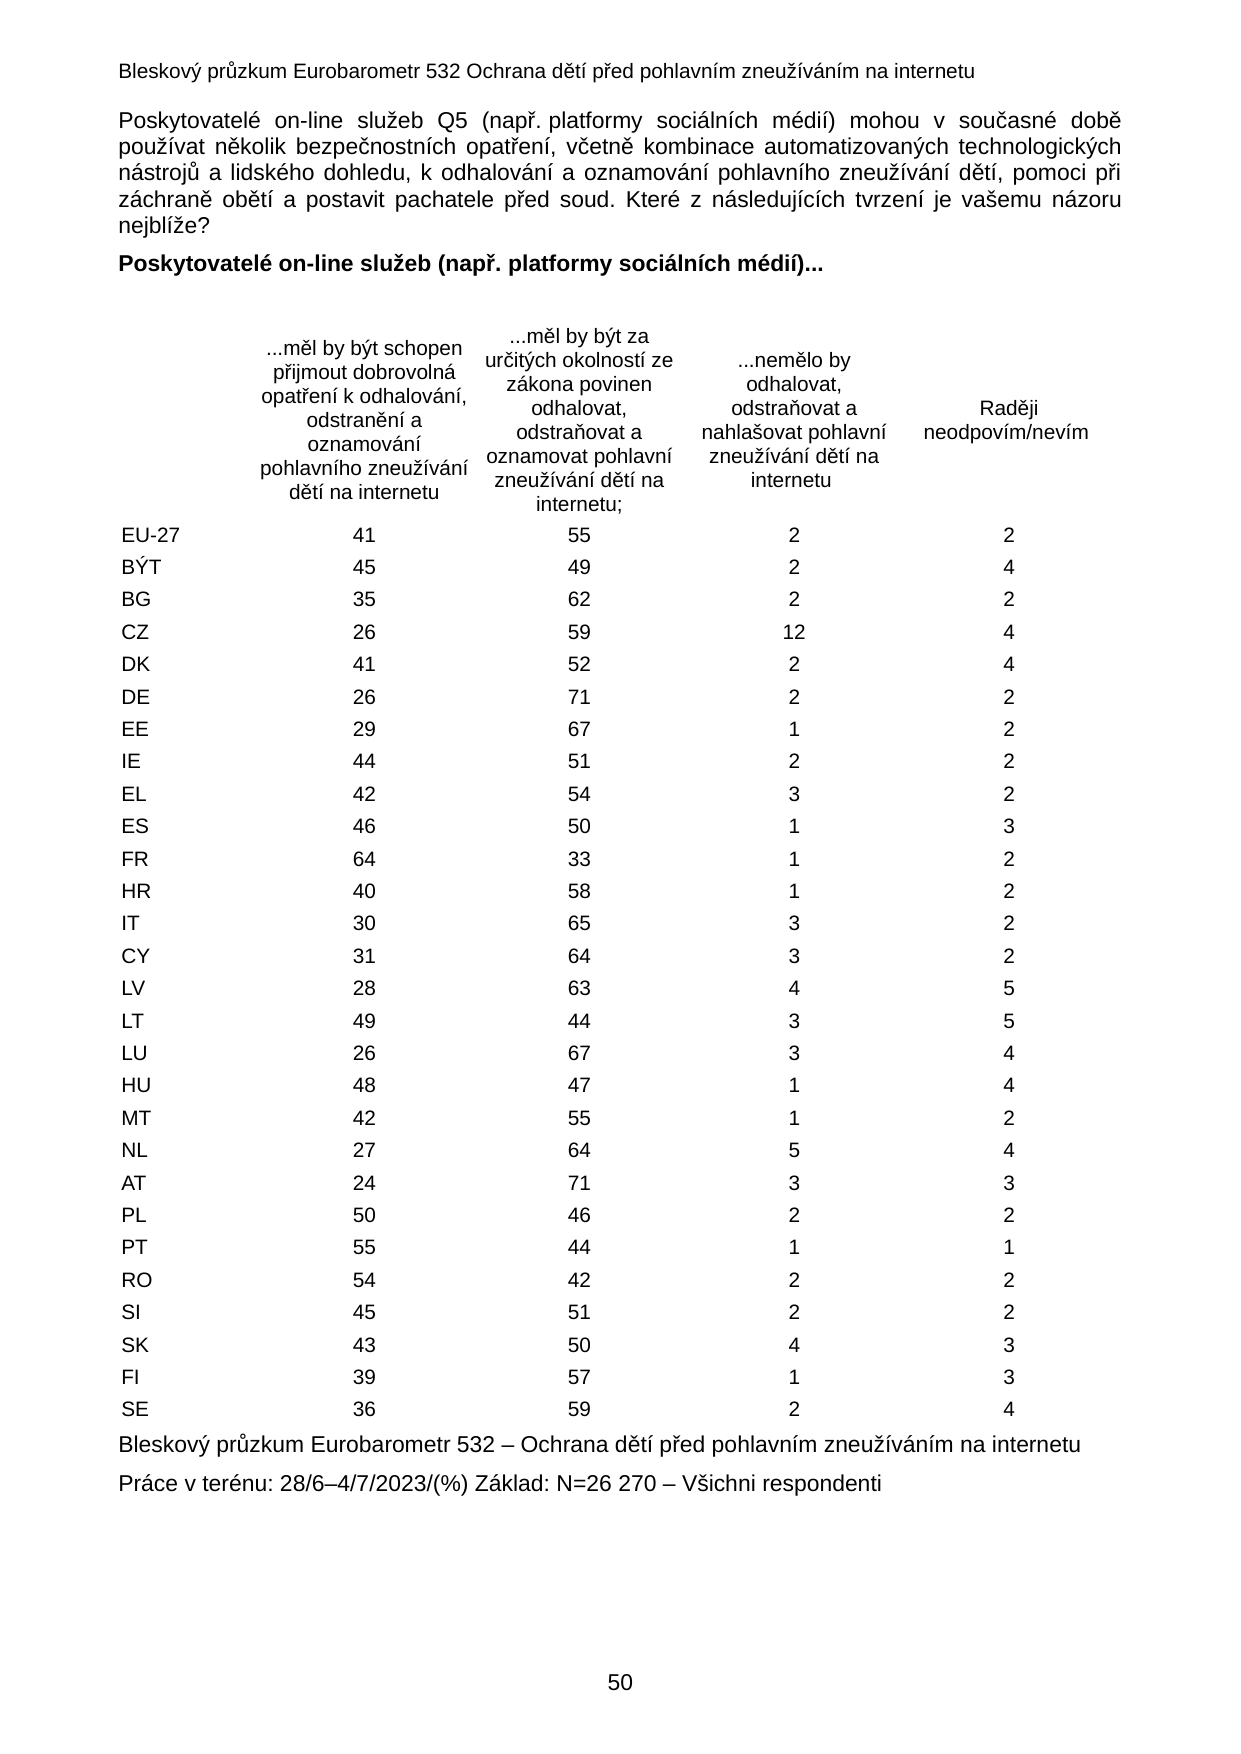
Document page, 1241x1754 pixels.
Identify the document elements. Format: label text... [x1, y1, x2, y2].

table_cell CZ [118, 616, 257, 648]
table_cell 33 [472, 842, 687, 875]
table_cell 4 [901, 616, 1116, 648]
table_cell 30 [257, 907, 472, 939]
table_cell 4 [687, 972, 901, 1004]
text Poskytovatelé on-line služeb Q5 (např. platformy sociálních médií) mohou v současné době používat několik bezpečnostních opatření, včetně kombinace automatizovaných technologických nástrojů a lidského dohledu, k odhalování a oznamování pohlavního zneužívání dětí, pomoci při záchraně obětí a postavit pachatele před soud. Které z následujících tvrzení je vašemu názoru nejblíže? [118, 107, 1122, 238]
table_cell 46 [257, 810, 472, 842]
table_cell 1 [687, 810, 901, 842]
table_cell 2 [901, 940, 1116, 972]
table_cell 2 [901, 680, 1116, 713]
text Bleskový průzkum Eurobarometr 532 – Ochrana dětí před pohlavním zneužíváním na internetu [118, 1431, 1122, 1458]
table_cell CY [118, 940, 257, 972]
table_cell 71 [472, 1166, 687, 1199]
table_cell 62 [472, 583, 687, 616]
text Práce v terénu: 28/6–4/7/2023/(%) Základ: N=26 270 – Všichni respondenti [118, 1469, 1122, 1496]
table_cell 49 [472, 551, 687, 583]
table_cell 1 [687, 842, 901, 875]
table_cell 4 [901, 1393, 1116, 1425]
table_cell SE [118, 1393, 257, 1425]
table_cell 2 [687, 1264, 901, 1296]
table_cell 4 [687, 1328, 901, 1361]
table_cell 57 [472, 1361, 687, 1393]
table_cell 51 [472, 745, 687, 777]
table_cell IE [118, 745, 257, 777]
table_cell 2 [901, 907, 1116, 939]
table_cell 2 [687, 1393, 901, 1425]
table_cell 2 [687, 648, 901, 680]
table_cell NL [118, 1134, 257, 1166]
table_cell 1 [901, 1231, 1116, 1263]
table_cell 3 [687, 778, 901, 810]
table_cell BÝT [118, 551, 257, 583]
table_cell 3 [901, 1328, 1116, 1361]
table_cell 2 [687, 1199, 901, 1231]
table_cell 3 [687, 1004, 901, 1037]
table_cell 1 [687, 1101, 901, 1134]
table_cell 31 [257, 940, 472, 972]
table_cell 2 [901, 518, 1116, 551]
table_cell SI [118, 1296, 257, 1328]
table_cell 58 [472, 875, 687, 907]
table_header ...měl by být schopen přijmout dobrovolná opatření k odhalování, odstranění a oznamování pohlavního zneužívání dětí na internetu [257, 321, 472, 518]
table_cell 2 [901, 1296, 1116, 1328]
table_cell 64 [257, 842, 472, 875]
table_cell 2 [687, 1296, 901, 1328]
table_cell 4 [901, 1134, 1116, 1166]
table_cell 44 [472, 1004, 687, 1037]
table_cell 40 [257, 875, 472, 907]
table_cell 35 [257, 583, 472, 616]
table_cell 2 [901, 778, 1116, 810]
table_cell 1 [687, 1069, 901, 1101]
table_cell 2 [687, 551, 901, 583]
table_cell FR [118, 842, 257, 875]
table_cell EL [118, 778, 257, 810]
table_cell 4 [901, 1069, 1116, 1101]
table_cell 45 [257, 1296, 472, 1328]
table_cell 51 [472, 1296, 687, 1328]
table_cell 24 [257, 1166, 472, 1199]
table_cell 28 [257, 972, 472, 1004]
table_cell 29 [257, 713, 472, 745]
table_cell 26 [257, 680, 472, 713]
table_cell 44 [472, 1231, 687, 1263]
table_cell 2 [687, 680, 901, 713]
table_cell 42 [257, 778, 472, 810]
table_cell 2 [901, 713, 1116, 745]
table_cell 3 [687, 1037, 901, 1069]
table_cell 46 [472, 1199, 687, 1231]
table_cell 55 [472, 518, 687, 551]
table_cell DK [118, 648, 257, 680]
table_cell 67 [472, 1037, 687, 1069]
table_cell HU [118, 1069, 257, 1101]
table_cell 47 [472, 1069, 687, 1101]
table_cell 4 [901, 1037, 1116, 1069]
table_cell 50 [472, 1328, 687, 1361]
table_cell 3 [901, 1166, 1116, 1199]
table_cell 43 [257, 1328, 472, 1361]
table_cell 5 [901, 972, 1116, 1004]
table_cell 2 [687, 518, 901, 551]
table_cell RO [118, 1264, 257, 1296]
table_cell 39 [257, 1361, 472, 1393]
table_cell 42 [257, 1101, 472, 1134]
table_cell 48 [257, 1069, 472, 1101]
table_cell 41 [257, 518, 472, 551]
table_cell 42 [472, 1264, 687, 1296]
table_cell 3 [687, 1166, 901, 1199]
table_cell LT [118, 1004, 257, 1037]
table_cell 2 [901, 1199, 1116, 1231]
table_cell 67 [472, 713, 687, 745]
table_cell BG [118, 583, 257, 616]
table_cell 71 [472, 680, 687, 713]
table_cell 49 [257, 1004, 472, 1037]
table_cell SK [118, 1328, 257, 1361]
table_cell EU-27 [118, 518, 257, 551]
table_cell 3 [687, 940, 901, 972]
table_header ...měl by být za určitých okolností ze zákona povinen odhalovat, odstraňovat a oznamovat pohlavní zneužívání dětí na internetu; [472, 321, 687, 518]
text Poskytovatelé on-line služeb (např. platformy sociálních médií)... [118, 250, 1122, 277]
table_cell 1 [687, 1231, 901, 1263]
table_cell 64 [472, 940, 687, 972]
table_cell 36 [257, 1393, 472, 1425]
table_cell 41 [257, 648, 472, 680]
table_cell 2 [901, 1101, 1116, 1134]
table_cell 44 [257, 745, 472, 777]
table_cell AT [118, 1166, 257, 1199]
table_header Raději neodpovím/nevím [901, 321, 1116, 518]
table_cell 64 [472, 1134, 687, 1166]
table_cell 2 [901, 842, 1116, 875]
table_cell HR [118, 875, 257, 907]
table_cell 1 [687, 875, 901, 907]
table_cell 26 [257, 1037, 472, 1069]
table_cell 5 [687, 1134, 901, 1166]
table_cell 1 [687, 1361, 901, 1393]
table_cell 26 [257, 616, 472, 648]
table_cell 59 [472, 1393, 687, 1425]
table_cell FI [118, 1361, 257, 1393]
table_cell 3 [901, 810, 1116, 842]
table_cell EE [118, 713, 257, 745]
table_cell PT [118, 1231, 257, 1263]
table_cell 5 [901, 1004, 1116, 1037]
table_header ...nemělo by odhalovat, odstraňovat a nahlašovat pohlavní zneužívání dětí na internetu [687, 321, 901, 518]
table_cell LU [118, 1037, 257, 1069]
table_cell PL [118, 1199, 257, 1231]
table_cell 2 [901, 583, 1116, 616]
table_header [118, 321, 257, 518]
table_cell MT [118, 1101, 257, 1134]
table_cell 54 [472, 778, 687, 810]
table_cell ES [118, 810, 257, 842]
table_cell 2 [901, 875, 1116, 907]
table_cell 27 [257, 1134, 472, 1166]
table_cell 55 [257, 1231, 472, 1263]
table_cell 50 [257, 1199, 472, 1231]
table_cell 65 [472, 907, 687, 939]
table_cell 4 [901, 648, 1116, 680]
table_cell 45 [257, 551, 472, 583]
table_cell DE [118, 680, 257, 713]
table_cell 2 [901, 1264, 1116, 1296]
table_cell 50 [472, 810, 687, 842]
table_cell 3 [687, 907, 901, 939]
table_cell 2 [687, 583, 901, 616]
table_cell 12 [687, 616, 901, 648]
table_cell 52 [472, 648, 687, 680]
table_cell 3 [901, 1361, 1116, 1393]
table_cell LV [118, 972, 257, 1004]
table_cell IT [118, 907, 257, 939]
table_cell 2 [687, 745, 901, 777]
table_cell 4 [901, 551, 1116, 583]
table_cell 54 [257, 1264, 472, 1296]
table_cell 59 [472, 616, 687, 648]
table_cell 2 [901, 745, 1116, 777]
table_cell 1 [687, 713, 901, 745]
table_cell 63 [472, 972, 687, 1004]
table_cell 55 [472, 1101, 687, 1134]
